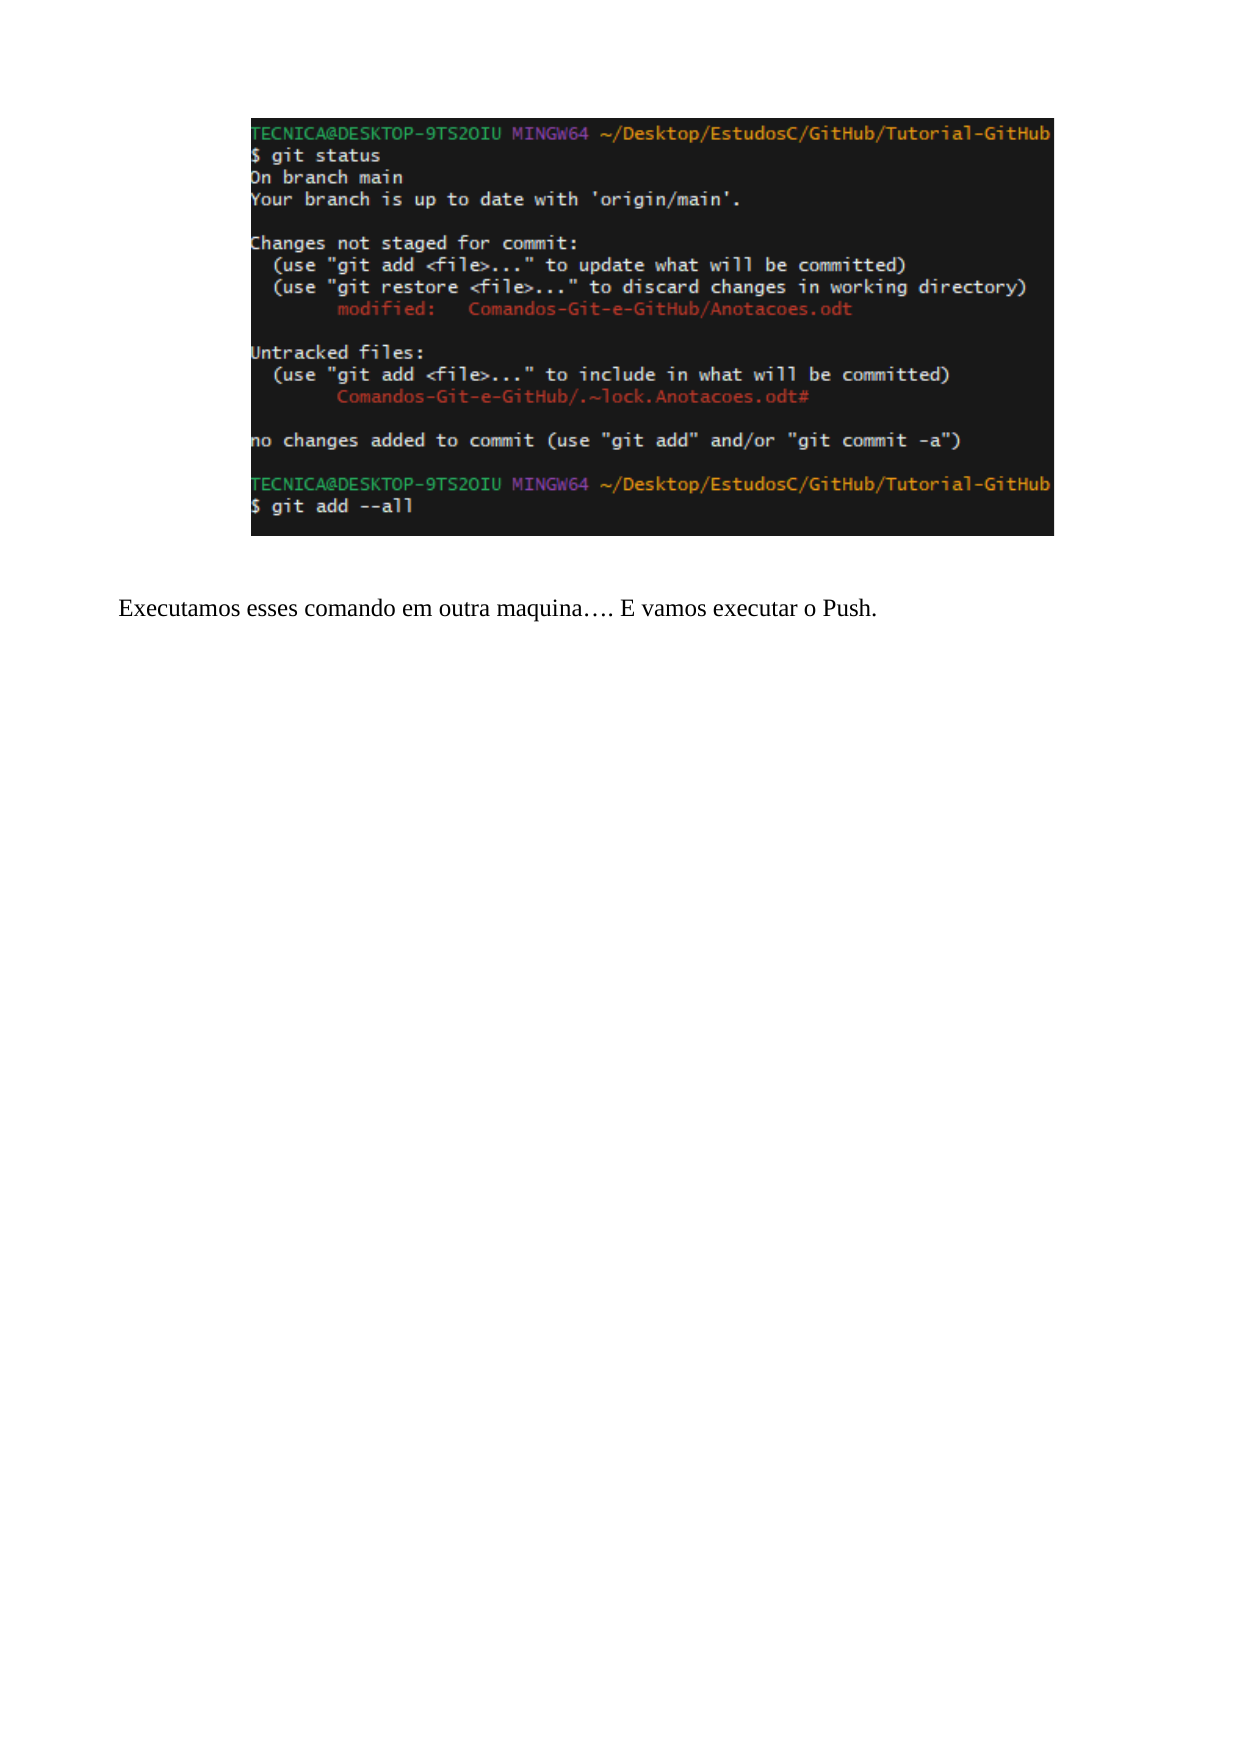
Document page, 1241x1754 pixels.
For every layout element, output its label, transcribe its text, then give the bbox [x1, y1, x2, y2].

picture [251, 118, 1055, 536]
text Executamos esses comando em outra maquina…. E vamos executar o Push. [118, 593, 1187, 622]
